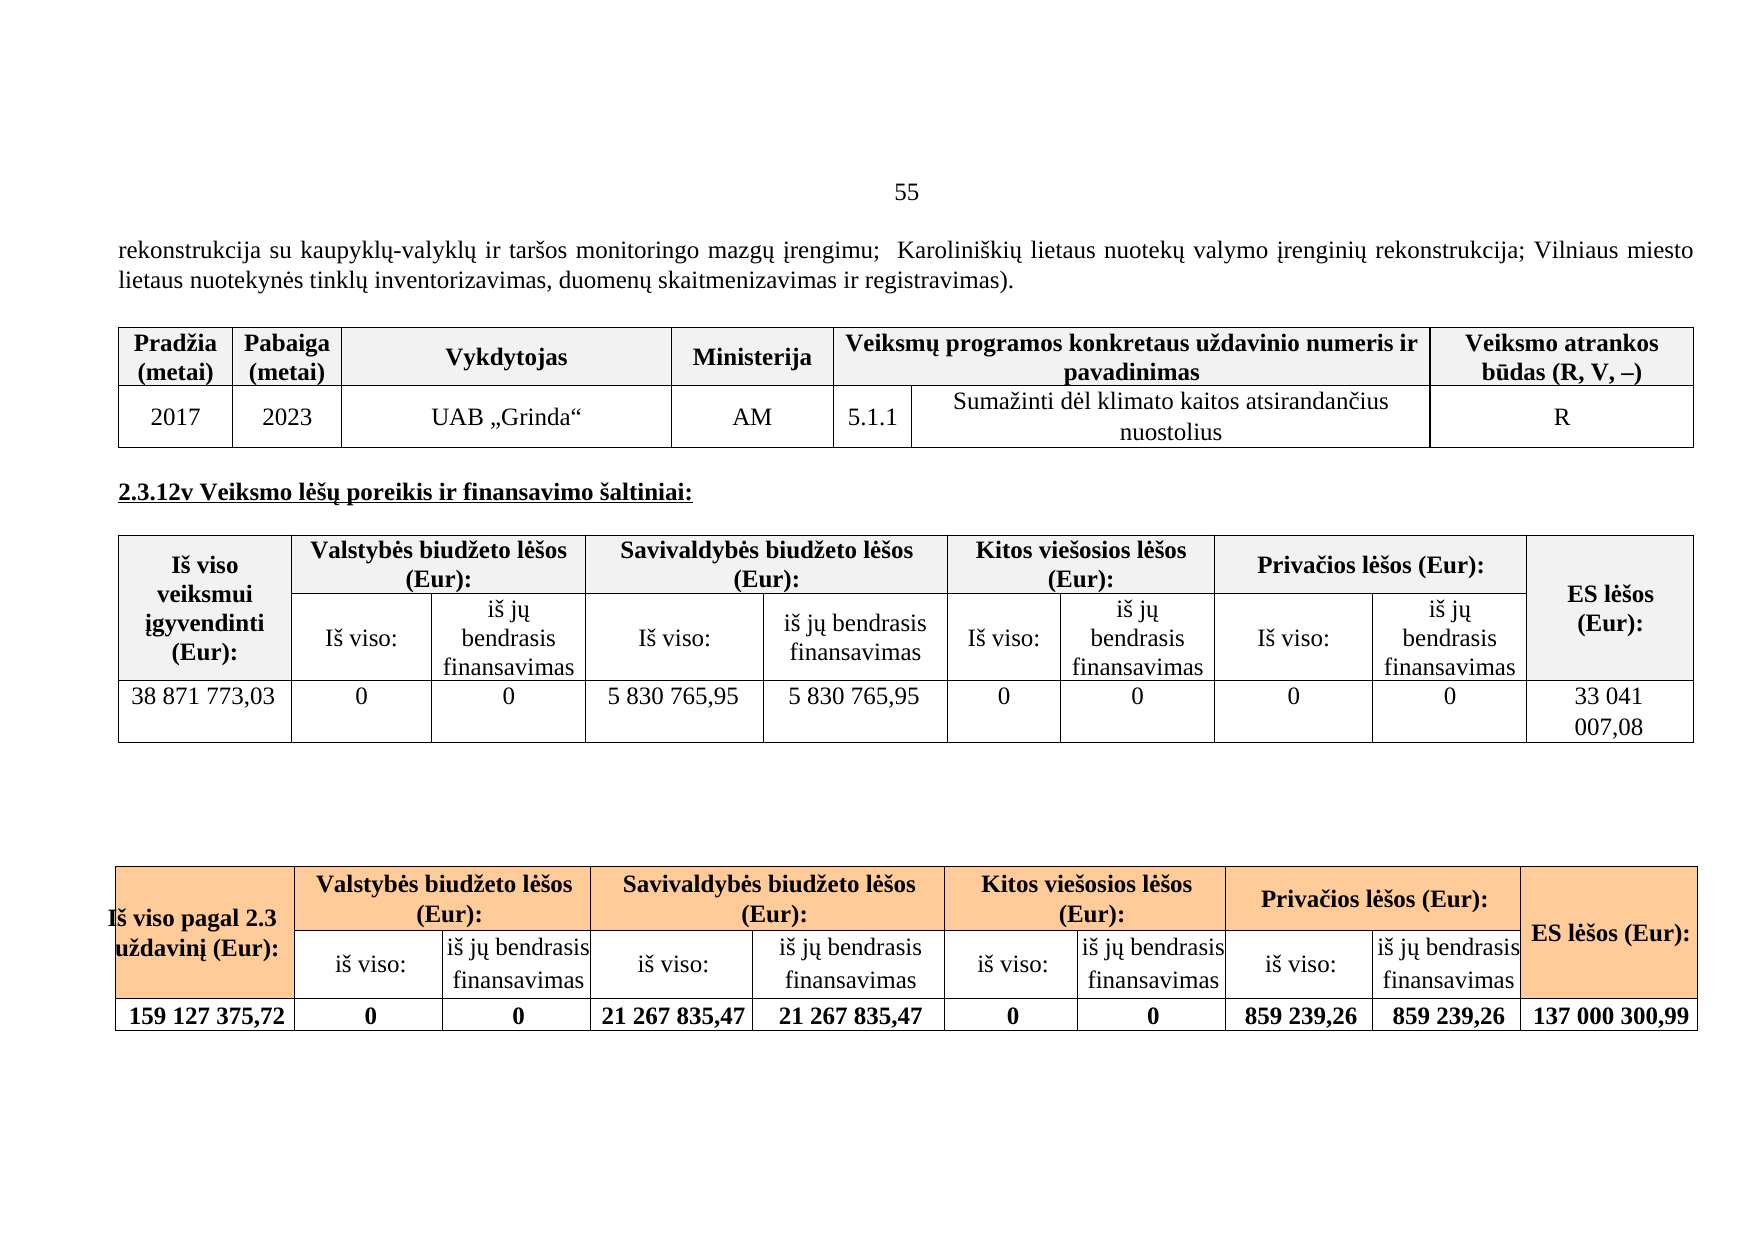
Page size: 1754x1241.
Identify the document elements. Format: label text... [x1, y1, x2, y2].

table_cell 21 267 835,47 [591, 999, 752, 1030]
table_cell 33 041 007,08 [1527, 681, 1693, 742]
table_header Savivaldybės biudžeto lėšos (Eur): [591, 867, 944, 930]
table_cell iš jų bendrasis finansavimas [1373, 931, 1520, 998]
table_cell iš jų bendrasis finansavimas [432, 594, 585, 680]
table_cell 0 [945, 999, 1077, 1030]
table_header Iš viso pagal 2.3 uždavinį (Eur): [116, 867, 294, 998]
table_cell 0 [432, 681, 585, 742]
table_header Veiksmo atrankos būdas (R, V, –) [1431, 328, 1693, 385]
table_header Valstybės biudžeto lėšos (Eur): [292, 536, 585, 593]
table_header Kitos viešosios lėšos (Eur): [948, 536, 1214, 593]
table_cell 5.1.1 [834, 386, 911, 447]
table_header ES lėšos (Eur): [1521, 867, 1697, 998]
table_cell 38 871 773,03 [119, 681, 291, 742]
table_header Iš viso veiksmui įgyvendinti (Eur): [119, 536, 291, 680]
table_header Kitos viešosios lėšos (Eur): [945, 867, 1225, 930]
table_cell 2023 [233, 386, 341, 447]
table_cell iš jų bendrasis finansavimas [753, 931, 944, 998]
table_cell 0 [948, 681, 1060, 742]
table_cell iš viso: [591, 931, 752, 998]
table_cell 0 [1215, 681, 1372, 742]
table_cell Iš viso: [586, 594, 763, 680]
table_cell iš jų bendrasis finansavimas [1373, 594, 1526, 680]
table_cell 0 [292, 681, 431, 742]
table_cell 137 000 300,99 [1521, 999, 1697, 1030]
table_cell 2017 [119, 386, 232, 447]
table_cell UAB „Grinda“ [342, 386, 671, 447]
table_header ES lėšos (Eur): [1527, 536, 1693, 680]
table_cell iš viso: [1226, 931, 1372, 998]
table_header Pradžia (metai) [119, 328, 232, 385]
table_cell 0 [443, 999, 590, 1030]
table_cell AM [672, 386, 833, 447]
table_cell R [1431, 386, 1693, 447]
table_cell 159 127 375,72 [116, 999, 294, 1030]
table_header Valstybės biudžeto lėšos (Eur): [295, 867, 590, 930]
table_header Vykdytojas [342, 328, 671, 385]
table_cell 5 830 765,95 [586, 681, 763, 742]
table_cell iš jų bendrasis finansavimas [764, 594, 947, 680]
table_cell 859 239,26 [1226, 999, 1372, 1030]
text 2.3.12v Veiksmo lėšų poreikis ir finansavimo šaltiniai: [118, 477, 1695, 506]
table_cell 5 830 765,95 [764, 681, 947, 742]
table_header Savivaldybės biudžeto lėšos (Eur): [586, 536, 947, 593]
table_header Privačios lėšos (Eur): [1226, 867, 1520, 930]
table_cell 0 [1373, 681, 1526, 742]
table_cell iš jų bendrasis finansavimas [443, 931, 590, 998]
table_cell 0 [295, 999, 442, 1030]
table_cell 0 [1061, 681, 1214, 742]
table_cell Iš viso: [948, 594, 1060, 680]
table_header Ministerija [672, 328, 833, 385]
table_header Veiksmų programos konkretaus uždavinio numeris ir pavadinimas [834, 328, 1429, 385]
table_cell Iš viso: [1215, 594, 1372, 680]
table_header Pabaiga (metai) [233, 328, 341, 385]
table_cell 859 239,26 [1373, 999, 1520, 1030]
table_cell 21 267 835,47 [753, 999, 944, 1030]
table_cell iš viso: [945, 931, 1077, 998]
table_cell 0 [1078, 999, 1225, 1030]
table_cell iš jų bendrasis finansavimas [1078, 931, 1225, 998]
table_header Privačios lėšos (Eur): [1215, 536, 1526, 593]
table_cell Iš viso: [292, 594, 431, 680]
table_cell iš viso: [295, 931, 442, 998]
table_cell iš jų bendrasis finansavimas [1061, 594, 1214, 680]
table_cell Sumažinti dėl klimato kaitos atsirandančius nuostolius [912, 386, 1429, 447]
text rekonstrukcija su kaupyklų-valyklų ir taršos monitoringo mazgų įrengimu; Karoliniškių lietaus nuotekų valymo įrenginių rekonstrukcija; Vilniaus miesto lietaus nuotekynės tinklų inventorizavimas, duomenų skaitmenizavimas ir registravimas). [118, 235, 1695, 294]
